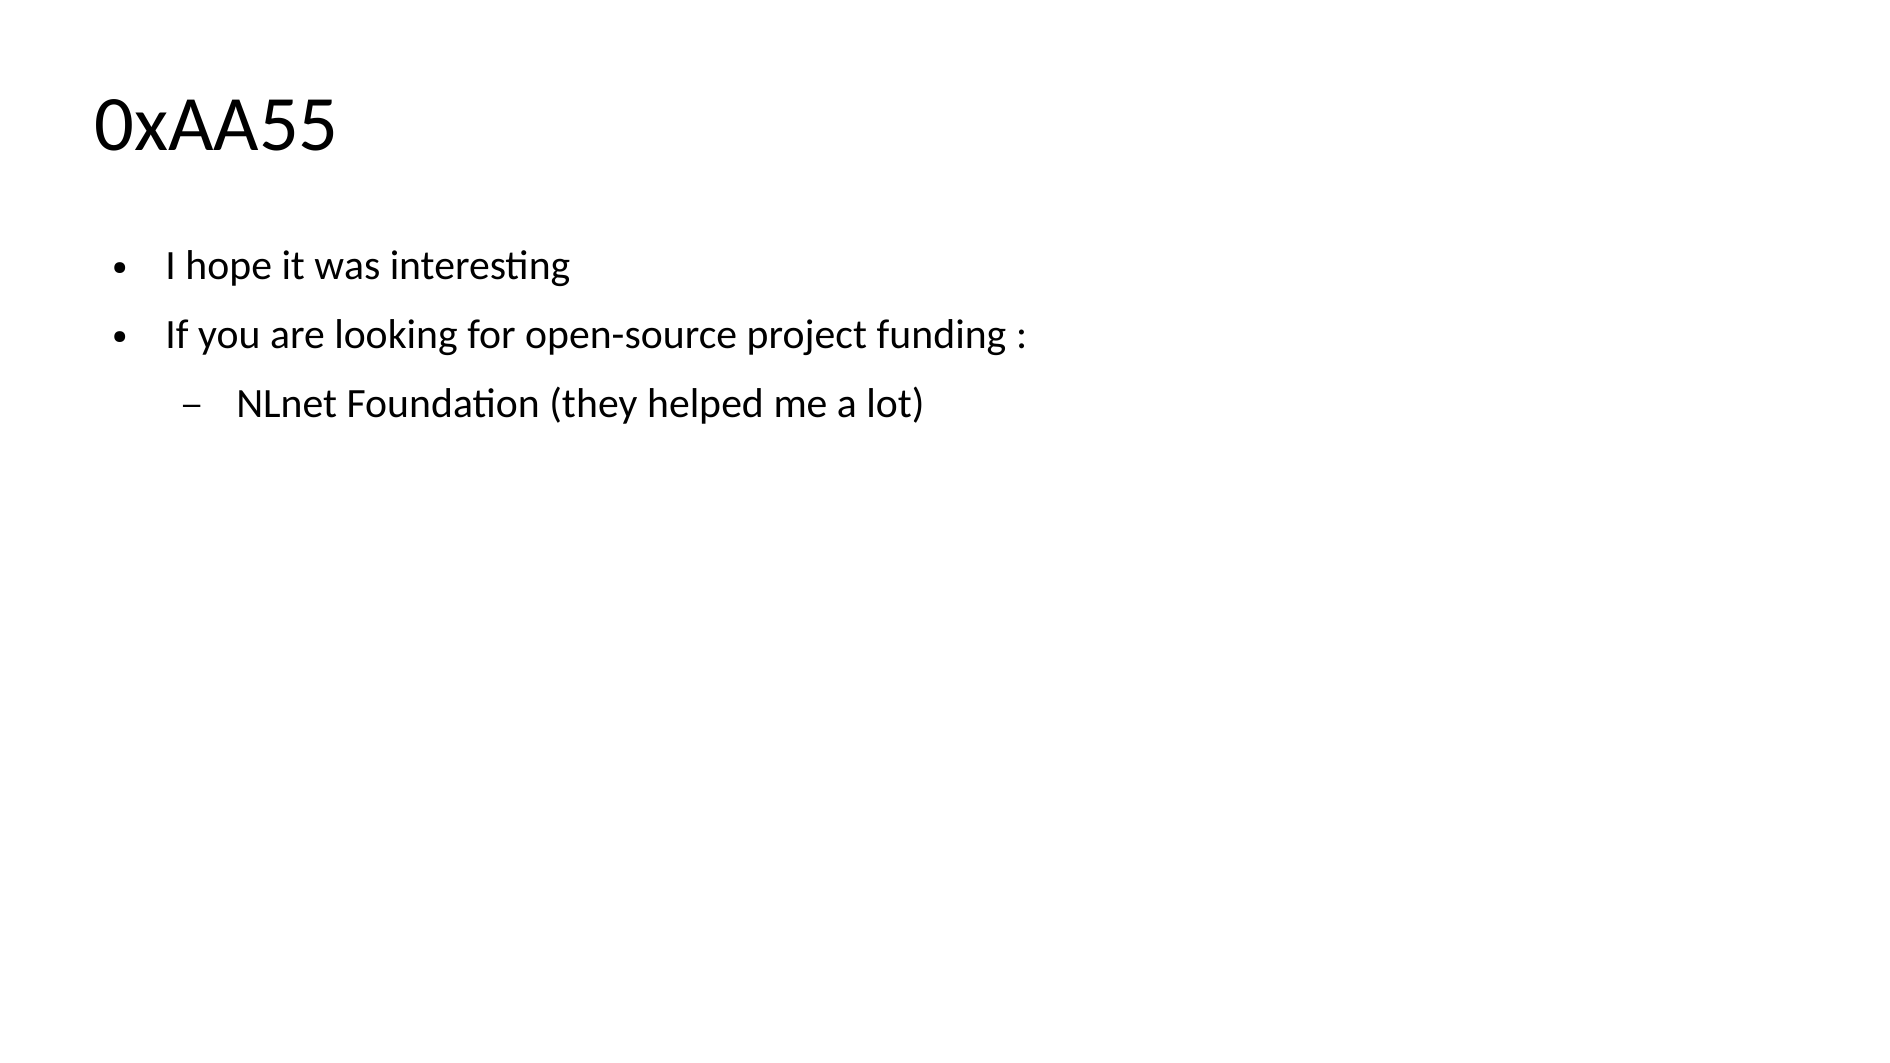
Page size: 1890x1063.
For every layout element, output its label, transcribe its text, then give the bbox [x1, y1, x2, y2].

list I hope it was interesting If you are looking for open-source project funding : NLnet Foundation (they helped me a lot) [94, 248, 1890, 957]
title 0xAA55 [94, 42, 1796, 220]
